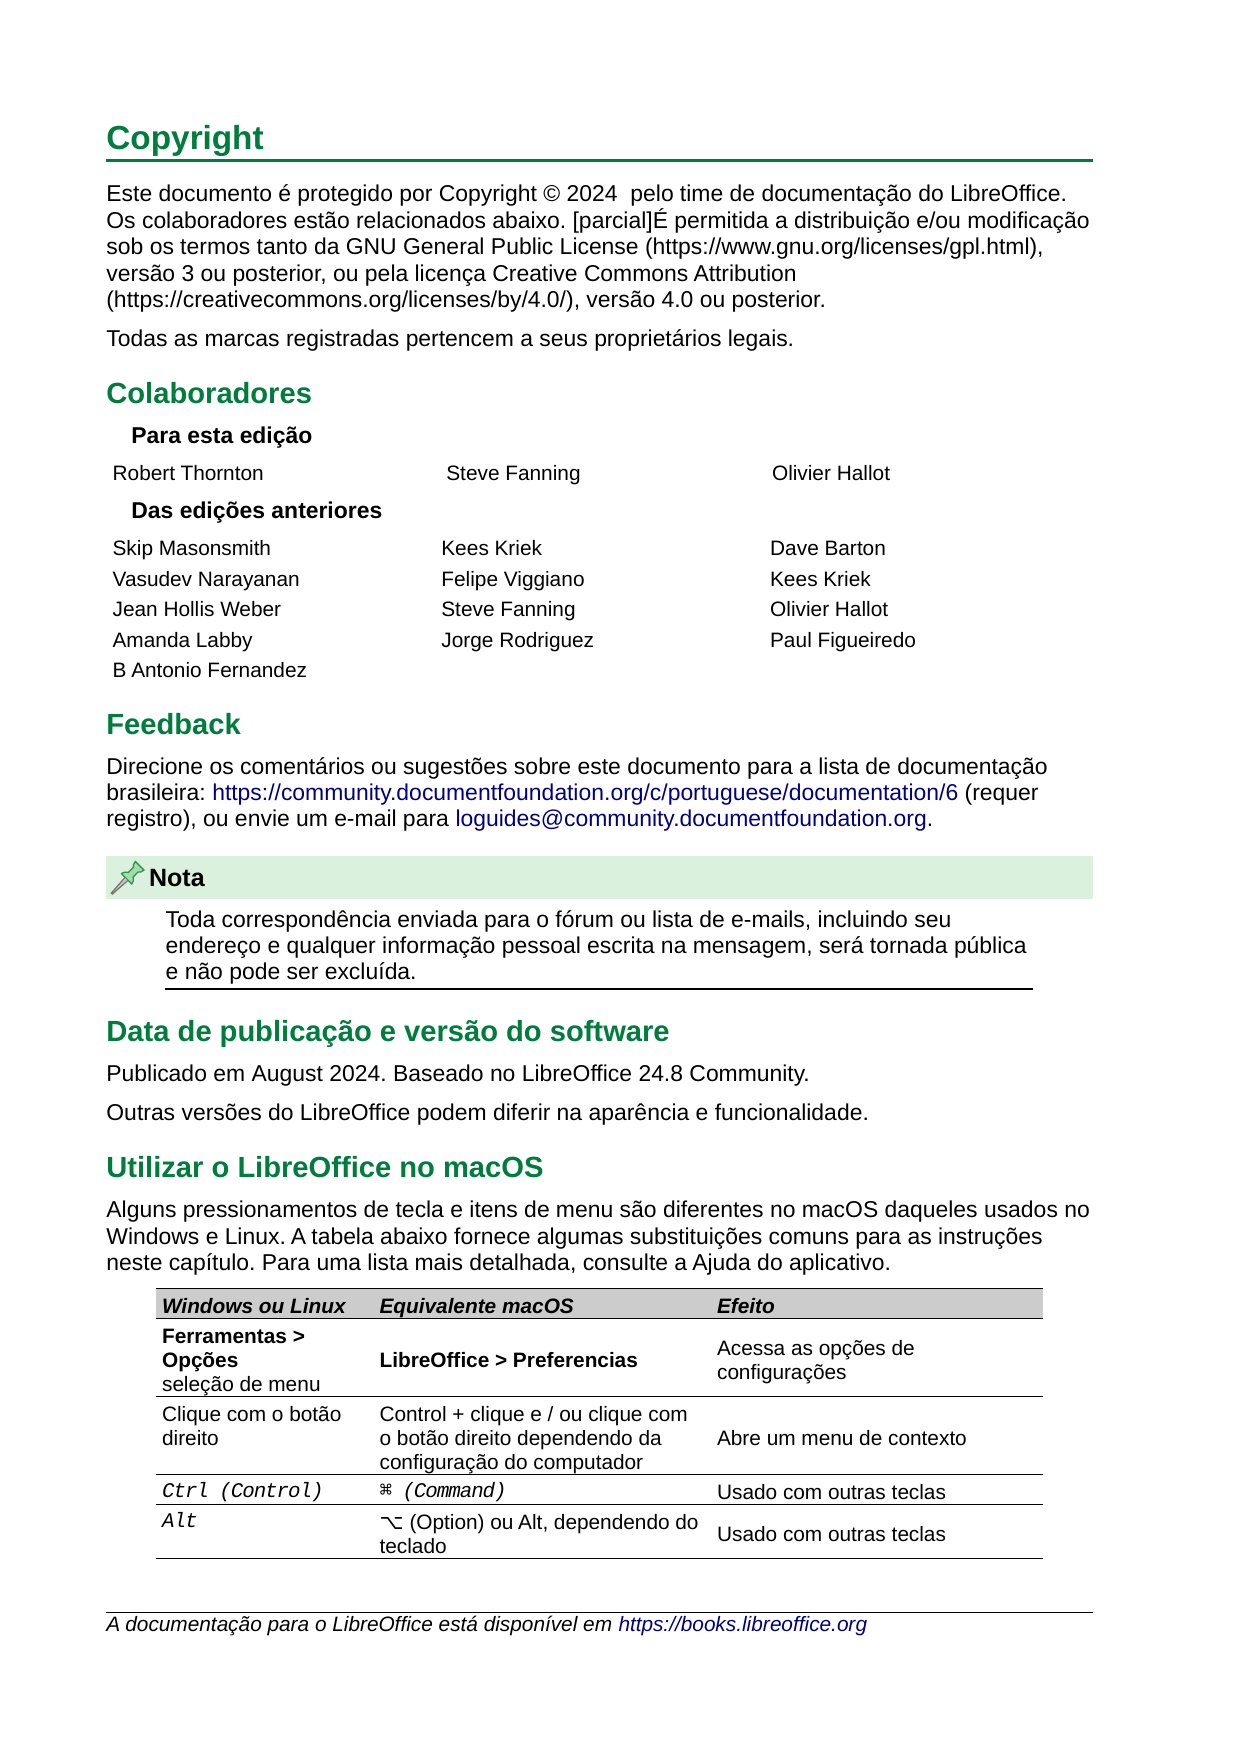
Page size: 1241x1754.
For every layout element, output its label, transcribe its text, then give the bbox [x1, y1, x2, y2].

table_cell Control + clique e / ou clique com o botão direito dependendo da configuração do computador [373, 1397, 711, 1474]
subtitle Feedback [106, 707, 1093, 740]
table_cell Paul Figueiredo [764, 621, 1093, 651]
table_header Equivalente macOS [373, 1289, 711, 1318]
subtitle Nota [106, 856, 1093, 899]
table_header Efeito [711, 1289, 1043, 1318]
table_cell Amanda Labby [106, 621, 435, 651]
table_cell Jean Hollis Weber [106, 591, 435, 621]
table_cell Abre um menu de contexto [711, 1397, 1043, 1474]
text Toda correspondência enviada para o fórum ou lista de e-mails, incluindo seu endereço e qualquer informação pessoal escrita na mensagem, será tornada pública e não pode ser excluída. [165, 906, 1033, 988]
table_cell Usado com outras teclas [711, 1505, 1043, 1558]
table_header Dave Barton [764, 530, 1093, 560]
text Alguns pressionamentos de tecla e itens de menu são diferentes no macOS daqueles usados no Windows e Linux. A tabela abaixo fornece algumas substituições comuns para as instruções neste capítulo. Para uma lista mais detalhada, consulte a Ajuda do aplicativo. [106, 1196, 1093, 1275]
table_header Skip Masonsmith [106, 530, 435, 560]
text Publicado em Agosto de 2024. Baseado no LibreOffice 24.8 Community. [106, 1060, 1093, 1087]
table_cell LibreOffice > Preferencias [373, 1319, 711, 1396]
table_header Olivier Hallot [766, 454, 1093, 485]
table_cell Steve Fanning [435, 591, 764, 621]
table_cell Usado com outras teclas [711, 1475, 1043, 1504]
table_cell Felipe Viggiano [435, 560, 764, 591]
subtitle Copyright [106, 118, 1093, 159]
subtitle Data de publicação e versão do software [106, 1014, 1093, 1048]
table_cell ⌥ (Option) ou Alt, dependendo do teclado [373, 1505, 711, 1558]
table_header Steve Fanning [440, 454, 766, 485]
table_cell [764, 651, 1093, 682]
table_cell ⌘ (Command) [373, 1475, 711, 1504]
table_header Robert Thornton [106, 454, 440, 485]
table_cell Vasudev Narayanan [106, 560, 435, 591]
text Todas as marcas registradas pertencem a seus proprietários legais. [106, 325, 1093, 351]
table_cell Ctrl (Control) [156, 1475, 373, 1504]
subtitle Colaboradores [106, 376, 1093, 409]
table_cell [435, 651, 764, 682]
table_cell Kees Kriek [764, 560, 1093, 591]
text Das edições anteriores [131, 497, 1093, 523]
table_cell Acessa as opções de configurações [711, 1319, 1043, 1396]
text Outras versões do LibreOffice podem diferir na aparência e funcionalidade. [106, 1099, 1093, 1126]
table_cell Alt [156, 1505, 373, 1558]
table_cell Ferramentas > Opções seleção de menu [156, 1319, 373, 1396]
table_header Kees Kriek [435, 530, 764, 560]
table_cell B Antonio Fernandez [106, 651, 435, 682]
table_cell Jorge Rodriguez [435, 621, 764, 651]
text Para esta edição [131, 422, 1093, 448]
table_cell Clique com o botão direito [156, 1397, 373, 1474]
subtitle Utilizar o LibreOffice no macOS [106, 1150, 1093, 1184]
text Este documento é protegido por Copyright © 2024 pelo time de documentação do LibreOffice. Os colaboradores estão relacionados abaixo. [parcial]É permitida a distribuição e/ou modificação sob os termos tanto da GNU General Public License (https://www.gnu.org/licenses/gpl.html), versão 3 ou posterior, ou pela licença Creative Commons Attribution (https://creativecommons.org/licenses/by/4.0/), versão 4.0 ou posterior. [106, 180, 1093, 312]
text Direcione os comentários ou sugestões sobre este documento para a lista de documentação brasileira: https://community.documentfoundation.org/c/portuguese/documentation/6 (requer registro), ou envie um e-mail para loguides@community.documentfoundation.org. [106, 753, 1093, 832]
table_header Windows ou Linux [156, 1289, 373, 1318]
table_cell Olivier Hallot [764, 591, 1093, 621]
